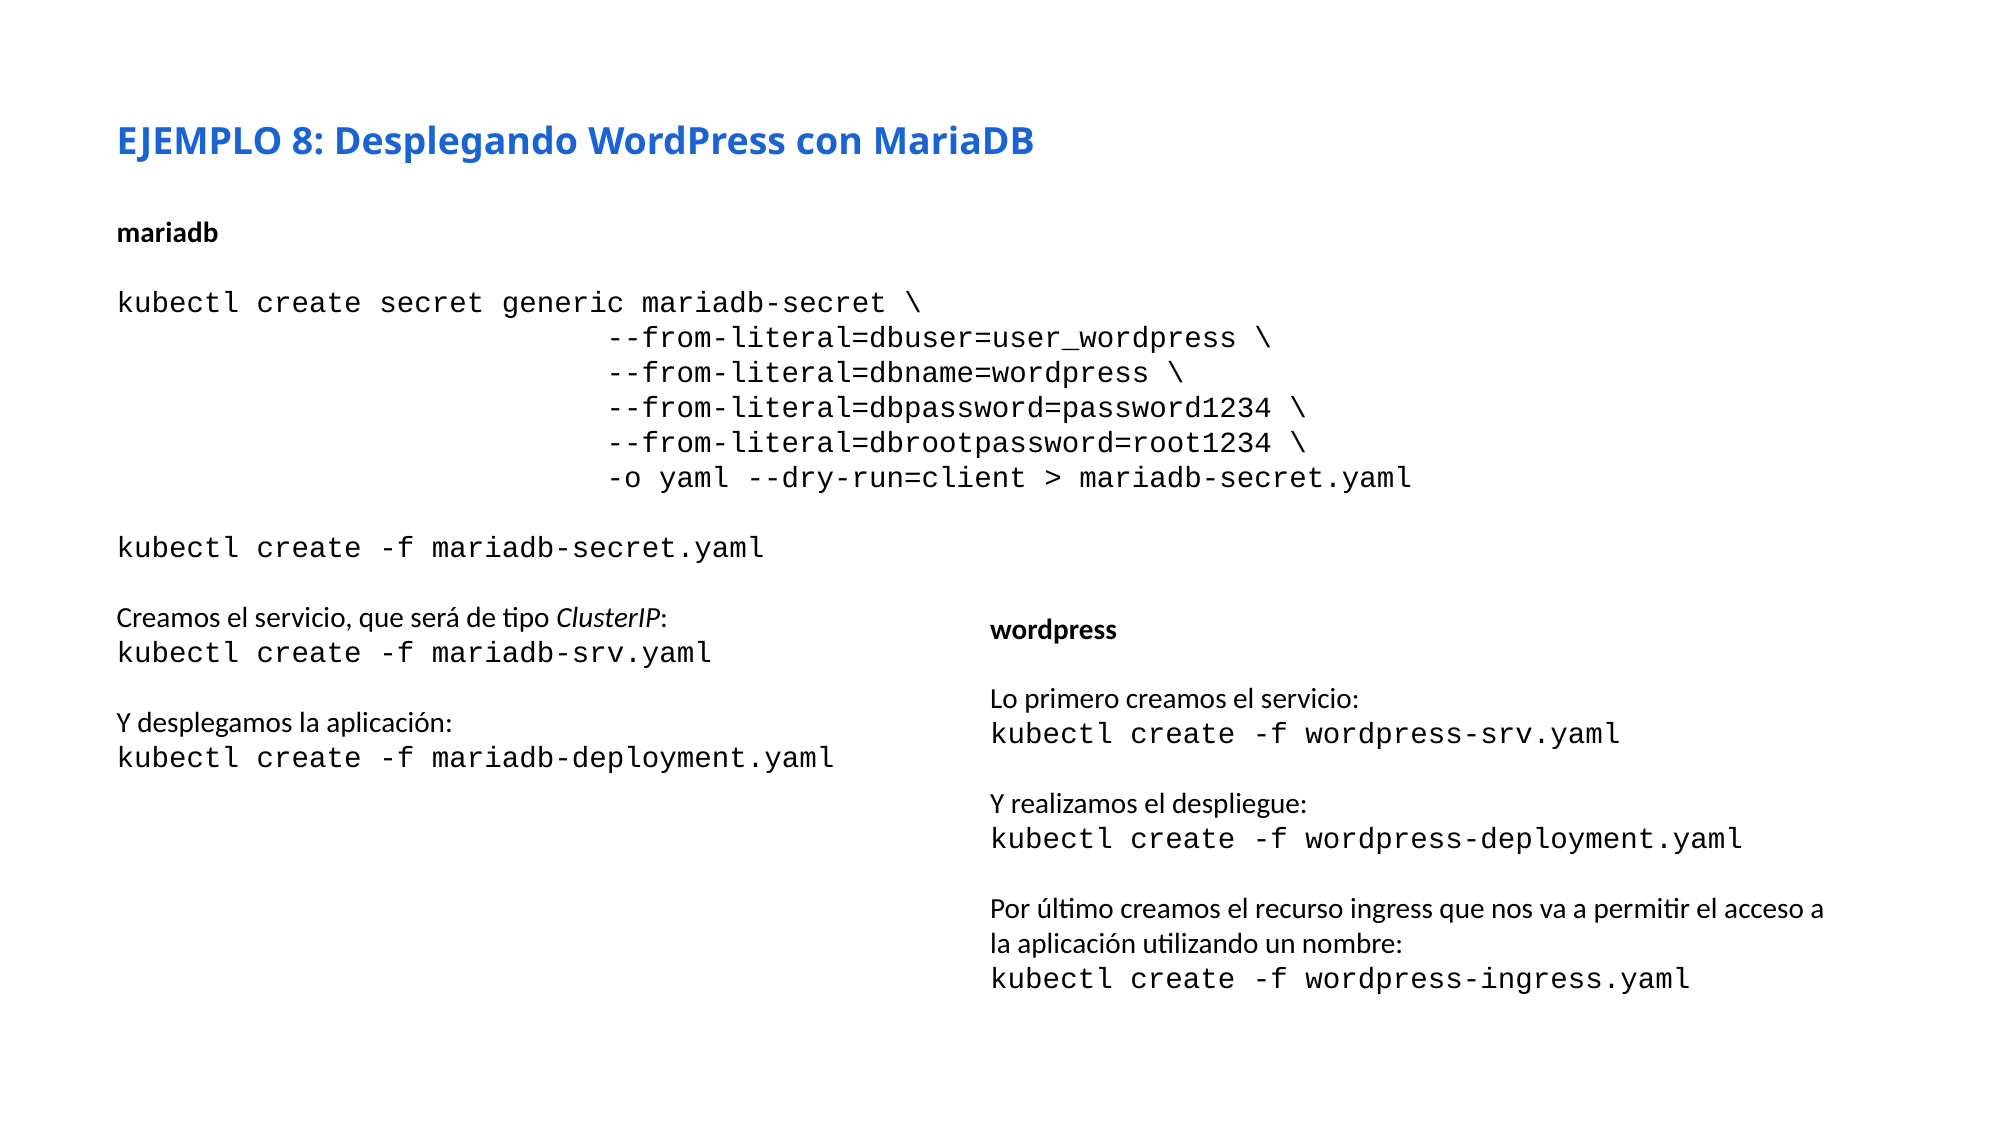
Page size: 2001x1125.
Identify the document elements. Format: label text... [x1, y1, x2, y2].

text_box EJEMPLO 8: Desplegando WordPress con MariaDB [101, 110, 1583, 170]
text_box wordpress Lo primero creamos el servicio: kubectl create -f wordpress-srv.yaml Y realizamos el despliegue: kubectl create -f wordpress-deployment.yaml Por último creamos el recurso ingress que nos va a permitir el acceso a la aplicación utilizando un nombre: kubectl create -f wordpress-ingress.yaml [975, 602, 1849, 815]
text_box mariadb kubectl create secret generic mariadb-secret \ --from-literal=dbuser=user_wordpress \ --from-literal=dbname=wordpress \ --from-literal=dbpassword=password1234 \ --from-literal=dbrootpassword=root1234 \ -o yaml --dry-run=client > mariadb-secret.yaml kubectl create -f mariadb-secret.yaml Creamos el servicio, que será de tipo ClusterIP: kubectl create -f mariadb-srv.yaml Y desplegamos la aplicación: kubectl create -f mariadb-deployment.yaml [101, 206, 1977, 419]
